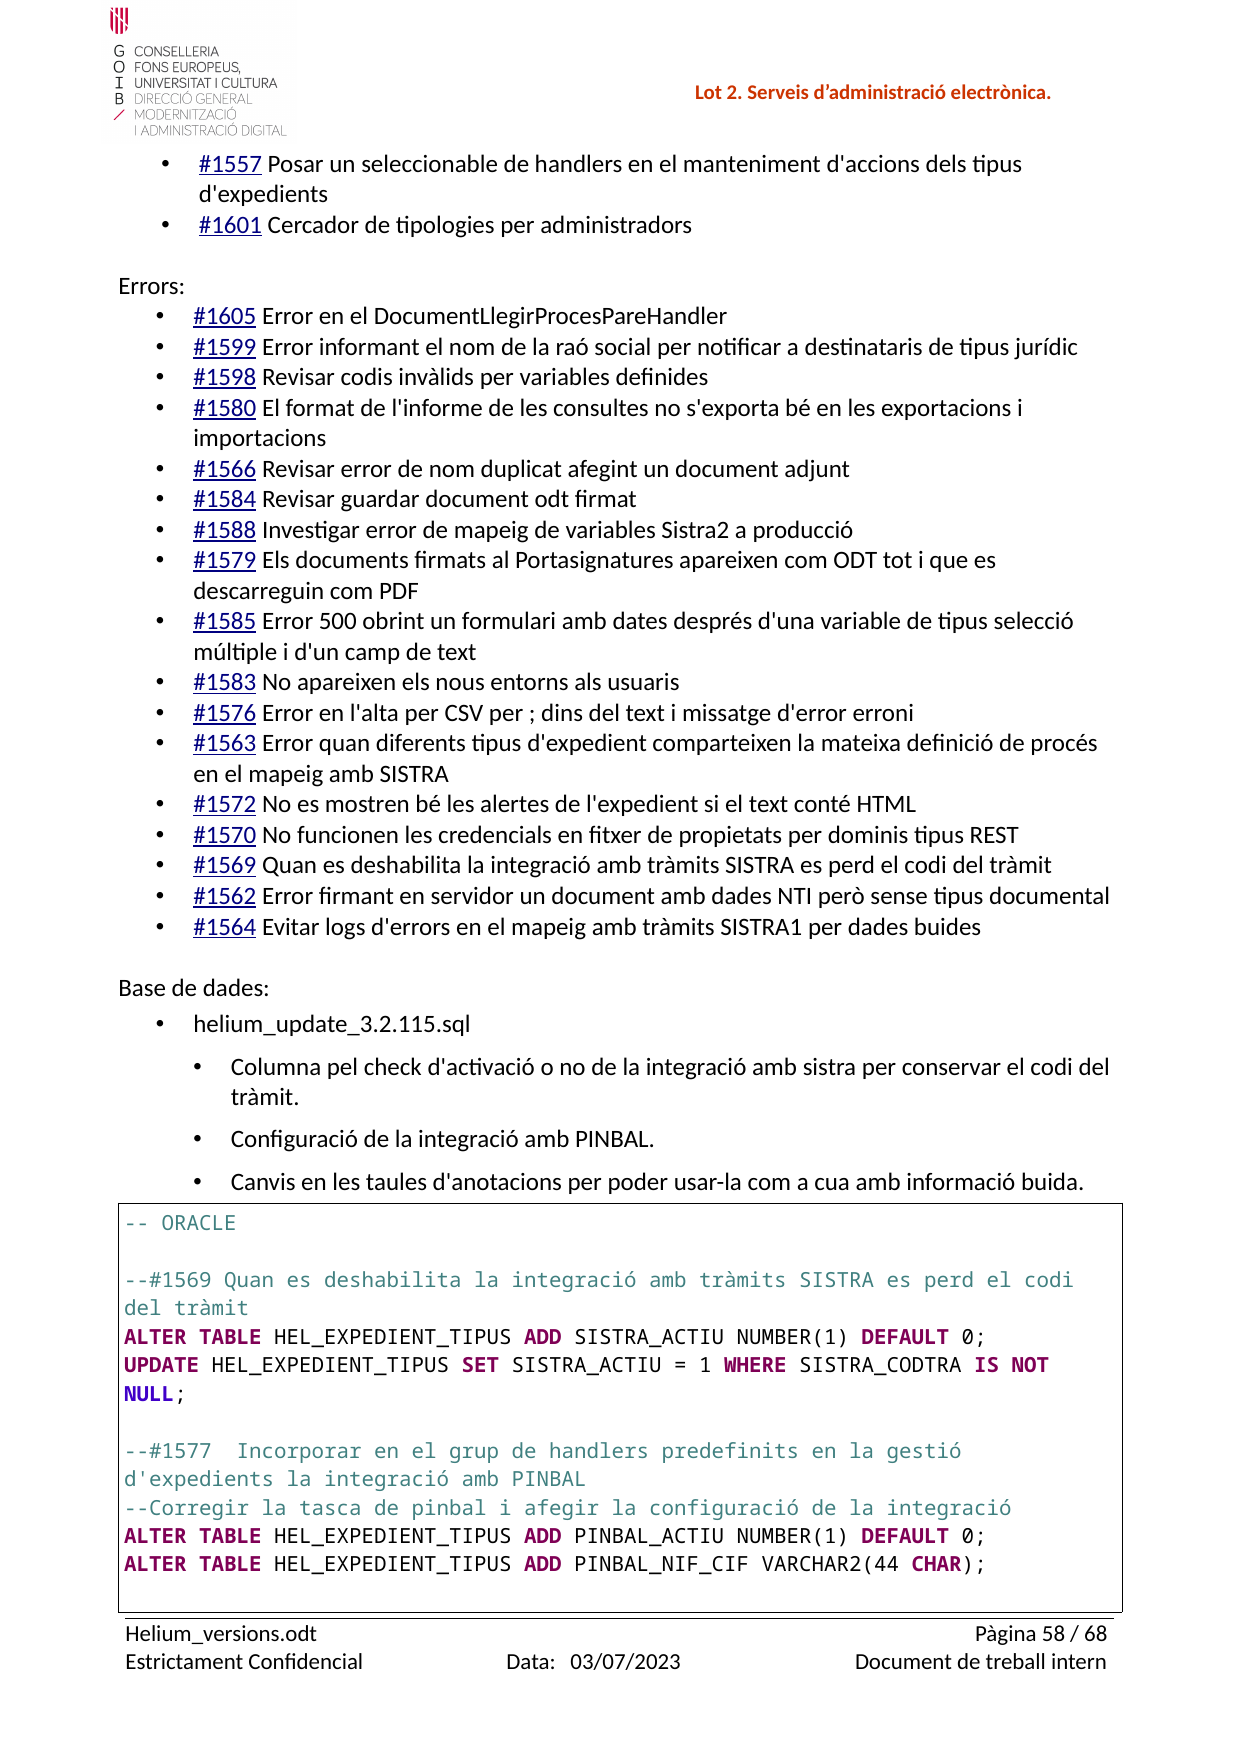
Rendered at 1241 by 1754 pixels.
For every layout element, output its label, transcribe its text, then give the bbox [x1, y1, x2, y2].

list #1564 Evitar logs d'errors en el mapeig amb tràmits SISTRA1 per dades buides [156, 911, 1122, 941]
list #1566 Revisar error de nom duplicat afegint un document adjunt [156, 453, 1122, 483]
list Canvis en les taules d'anotacions per poder usar-la com a cua amb informació buida. [193, 1166, 1122, 1196]
table_header -- ORACLE --#1569 Quan es deshabilita la integració amb tràmits SISTRA es perd el codi del tràmit ALTER TABLE HEL_EXPEDIENT_TIPUS ADD SISTRA_ACTIU NUMBER(1) DEFAULT 0; UPDATE HEL_EXPEDIENT_TIPUS SET SISTRA_ACTIU = 1 WHERE SISTRA_CODTRA IS NOT NULL; --#1577 Incorporar en el grup de handlers predefinits en la gestió d'expedients la integració amb PINBAL --Corregir la tasca de pinbal i afegir la configuració de la integració ALTER TABLE HEL_EXPEDIENT_TIPUS ADD PINBAL_ACTIU NUMBER(1) DEFAULT 0; ALTER TABLE HEL_EXPEDIENT_TIPUS ADD PINBAL_NIF_CIF VARCHAR2(44 CHAR); [119, 1204, 1122, 1612]
list #1563 Error quan diferents tipus d'expedient comparteixen la mateixa definició de procés en el mapeig amb SISTRA [156, 728, 1122, 789]
list #1572 No es mostren bé les alertes de l'expedient si el text conté HTML [156, 789, 1122, 819]
list #1585 Error 500 obrint un formulari amb dates després d'una variable de tipus selecció múltiple i d'un camp de text [156, 606, 1122, 667]
list #1605 Error en el DocumentLlegirProcesPareHandler [156, 300, 1122, 331]
list #1579 Els documents firmats al Portasignatures apareixen com ODT tot i que es descarreguin com PDF [156, 544, 1122, 606]
list #1576 Error en l'alta per CSV per ; dins del text i missatge d'error erroni [156, 697, 1122, 728]
list #1557 Posar un seleccionable de handlers en el manteniment d'accions dels tipus d'expedients [161, 148, 1122, 209]
list #1569 Quan es deshabilita la integració amb tràmits SISTRA es perd el codi del tràmit [156, 850, 1122, 880]
list #1570 No funcionen les credencials en fitxer de propietats per dominis tipus REST [156, 819, 1122, 850]
list Columna pel check d'activació o no de la integració amb sistra per conservar el codi del tràmit. [193, 1051, 1122, 1112]
list helium_update_3.2.115.sql [156, 1008, 1122, 1039]
list #1598 Revisar codis invàlids per variables definides [156, 361, 1122, 392]
list #1562 Error firmant en servidor un document amb dades NTI però sense tipus documental [156, 880, 1122, 911]
list #1584 Revisar guardar document odt firmat [156, 483, 1122, 514]
text Base de dades: [118, 972, 1122, 1002]
list #1583 No apareixen els nous entorns als usuaris [156, 667, 1122, 697]
text Errors: [118, 270, 1122, 300]
list Configuració de la integració amb PINBAL. [193, 1123, 1122, 1154]
list #1580 El format de l'informe de les consultes no s'exporta bé en les exportacions i importacions [156, 392, 1122, 453]
list #1601 Cercador de tipologies per administradors [161, 209, 1122, 239]
list #1599 Error informant el nom de la raó social per notificar a destinataris de tipus jurídic [156, 331, 1122, 361]
list #1588 Investigar error de mapeig de variables Sistra2 a producció [156, 514, 1122, 544]
picture [100, 0, 297, 144]
